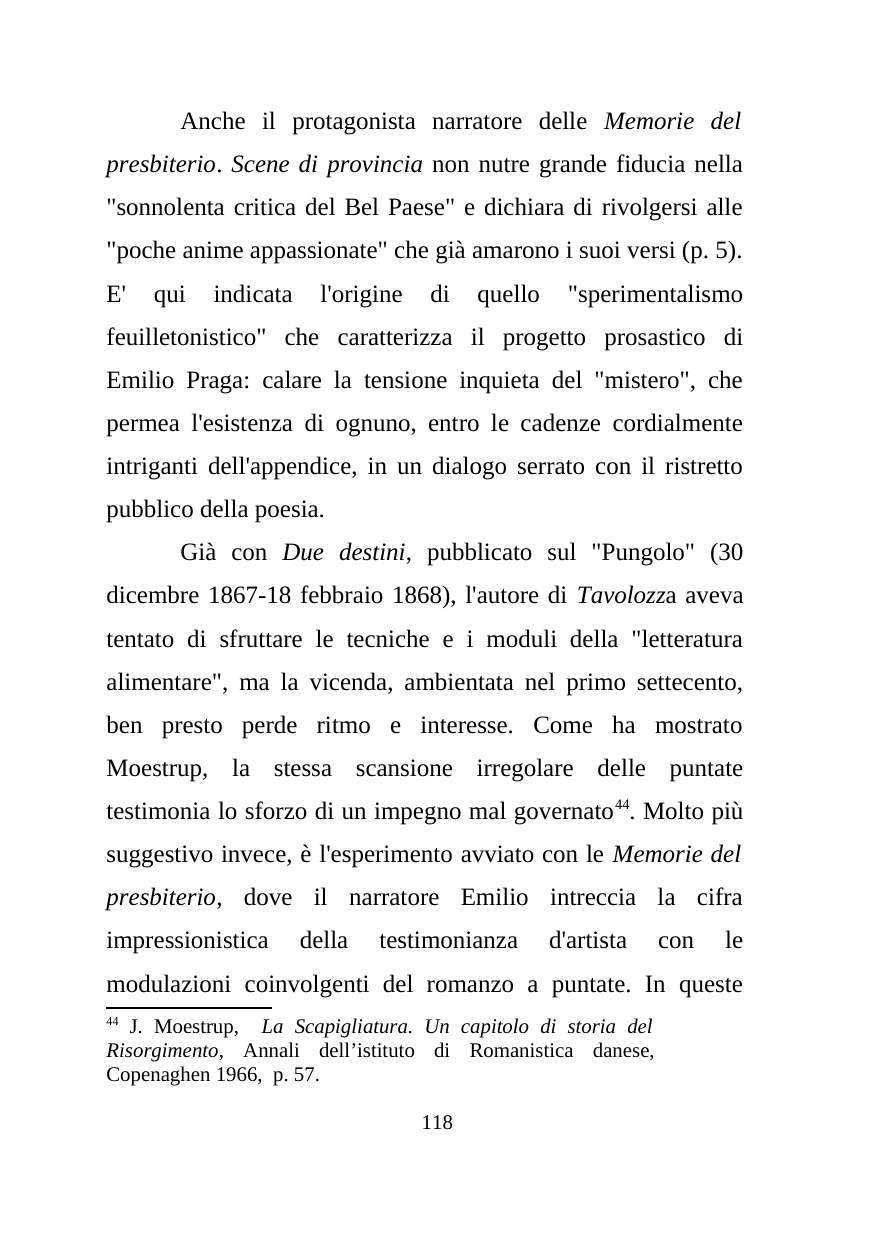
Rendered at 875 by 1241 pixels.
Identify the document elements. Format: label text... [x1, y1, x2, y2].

text Già con Due destini, pubblicato sul "Pungolo" (30 dicembre 1867-18 febbraio 1868), l'autore di Tavolozza aveva tentato di sfruttare le tecniche e i moduli della "letteratura alimentare", ma la vicenda, ambientata nel primo settecento, ben presto perde ritmo e interesse. Come ha mostrato Moestrup, la stessa scansione irregolare delle puntate testimonia lo sforzo di un impegno mal governato. Molto più suggestivo invece, è l'esperimento avviato con le Memorie del presbiterio, dove il narratore Emilio intreccia la cifra impressionistica della testimonianza d'artista con le modulazioni coinvolgenti del romanzo a puntate. In queste [106, 537, 743, 997]
text Anche il protagonista narratore delle Memorie del presbiterio. Scene di provincia non nutre grande fiducia nella "sonnolenta critica del Bel Paese" e dichiara di rivolgersi alle "poche anime appassionate" che già amarono i suoi versi (p. 5). E' qui indicata l'origine di quello "sperimentalismo feuilletonistico" che caratterizza il progetto prosastico di Emilio Praga: calare la tensione inquieta del "mistero", che permea l'esistenza di ognuno, entro le cadenze cordialmente intriganti dell'appendice, in un dialogo serrato con il ristretto pubblico della poesia. [106, 106, 743, 523]
text J. Moestrup, La Scapigliatura. Un capitolo di storia del Risorgimento, Annali dell’istituto di Romanistica danese, Copenaghen 1966, p. 57. [106, 1014, 655, 1086]
